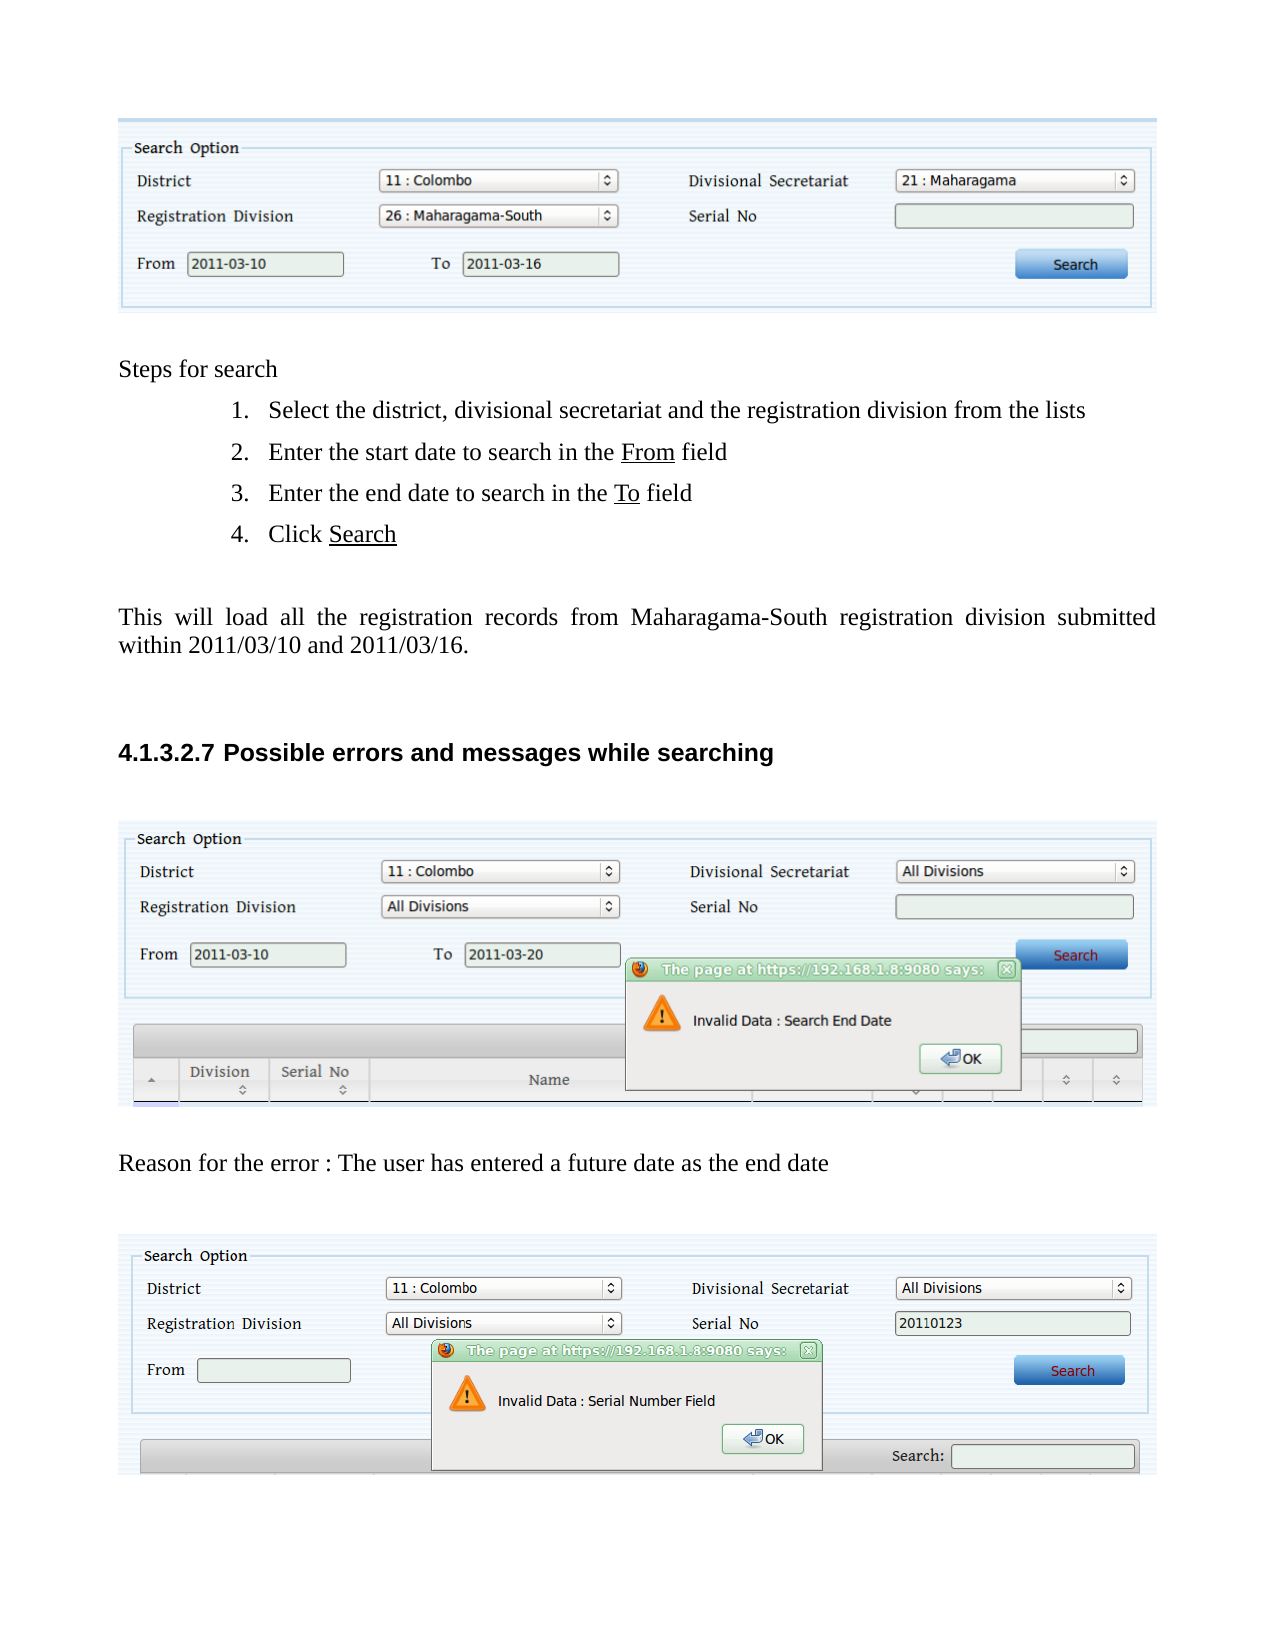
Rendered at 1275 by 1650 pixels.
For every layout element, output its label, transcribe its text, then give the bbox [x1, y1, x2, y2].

subtitle Possible errors and messages while searching [118, 738, 1157, 766]
list Click Search [231, 519, 1157, 548]
text Steps for search [118, 354, 1157, 383]
picture [118, 820, 1157, 1107]
picture [118, 1234, 1157, 1475]
text Reason for the error : The user has entered a future date as the end date [118, 1148, 1157, 1177]
picture [118, 118, 1157, 313]
list Enter the start date to search in the From field [231, 437, 1157, 465]
text This will load all the registration records from Maharagama-South registration division submitted within 2011/03/10 and 2011/03/16. [118, 602, 1157, 659]
list Enter the end date to search in the To field [231, 478, 1157, 507]
list Select the district, divisional secretariat and the registration division from the lists [231, 395, 1157, 424]
